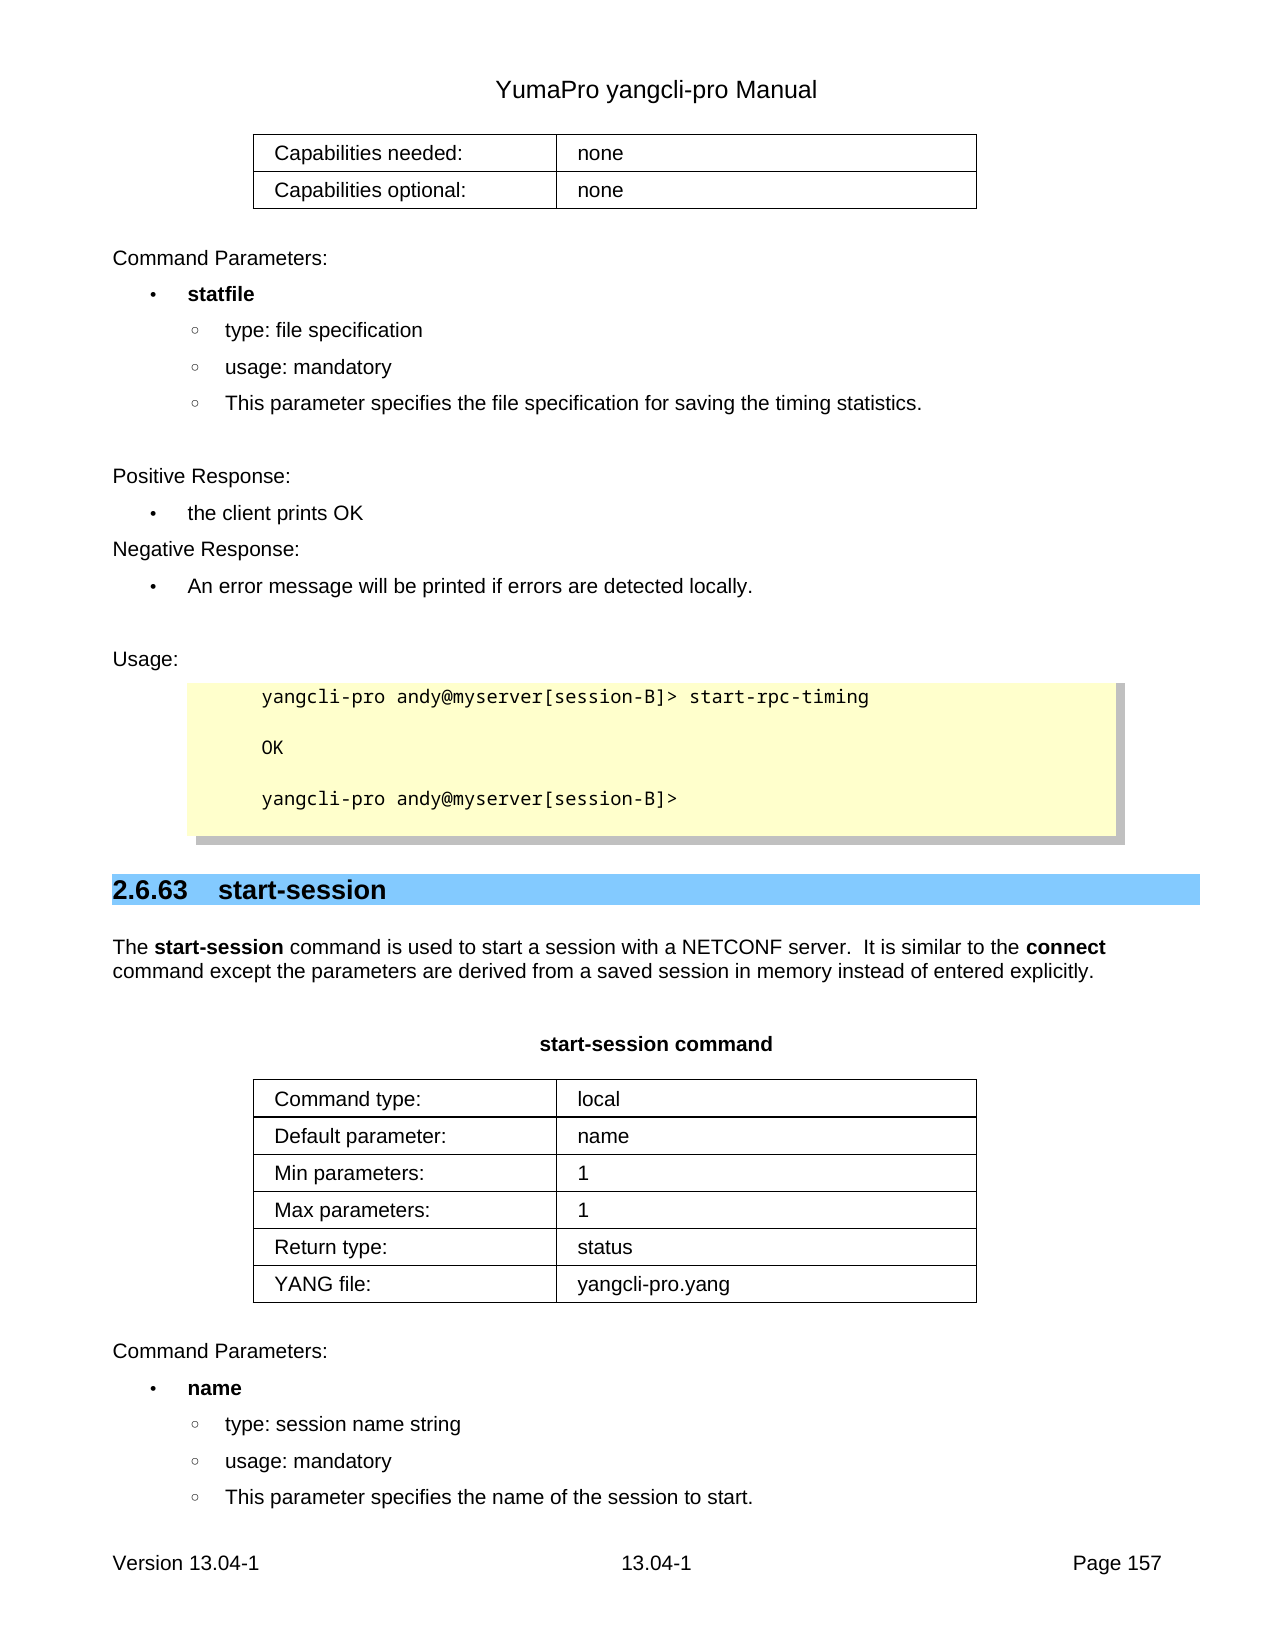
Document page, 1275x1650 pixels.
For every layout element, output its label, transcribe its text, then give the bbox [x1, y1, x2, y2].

table_cell status [557, 1229, 976, 1265]
text yangcli-pro andy@myserver[session-B]> start-rpc-timing [187, 683, 1116, 708]
list the client prints OK [150, 501, 1200, 524]
text Command Parameters: [112, 245, 1200, 269]
table_cell Capabilities needed: [254, 135, 556, 171]
table_header local [557, 1080, 976, 1116]
list type: file specification [187, 318, 1200, 342]
table_cell yangcli-pro.yang [557, 1266, 976, 1302]
table_cell Min parameters: [254, 1155, 556, 1191]
list This parameter specifies the name of the session to start. [187, 1485, 1200, 1509]
table_cell none [557, 135, 976, 171]
text Positive Response: [112, 464, 1200, 488]
list statfile [150, 282, 1200, 306]
text Usage: [112, 646, 1200, 670]
text OK [187, 734, 1116, 759]
subtitle start-session command [127, 1031, 1185, 1055]
text Negative Response: [112, 537, 1200, 561]
table_cell Return type: [254, 1229, 556, 1265]
table_cell YANG file: [254, 1266, 556, 1302]
list type: session name string [187, 1412, 1200, 1436]
table_cell Default parameter: [254, 1118, 556, 1153]
list This parameter specifies the file specification for saving the timing statistics. [187, 391, 1200, 415]
subtitle start-session [112, 874, 1200, 905]
list usage: mandatory [187, 1449, 1200, 1473]
list An error message will be printed if errors are detected locally. [150, 573, 1200, 597]
table_cell none [557, 172, 976, 208]
table_header Command type: [254, 1080, 556, 1116]
text Command Parameters: [112, 1339, 1200, 1363]
table_cell Max parameters: [254, 1192, 556, 1228]
text The start-session command is used to start a session with a NETCONF server. It is similar to the connect command except the parameters are derived from a saved session in memory instead of entered explicitly. [112, 934, 1200, 982]
list usage: mandatory [187, 355, 1200, 379]
table_cell 1 [557, 1192, 976, 1228]
table_cell Capabilities optional: [254, 172, 556, 208]
table_cell name [557, 1118, 976, 1153]
list name [150, 1376, 1200, 1400]
table_cell 1 [557, 1155, 976, 1191]
text yangcli-pro andy@myserver[session-B]> [187, 785, 1116, 811]
